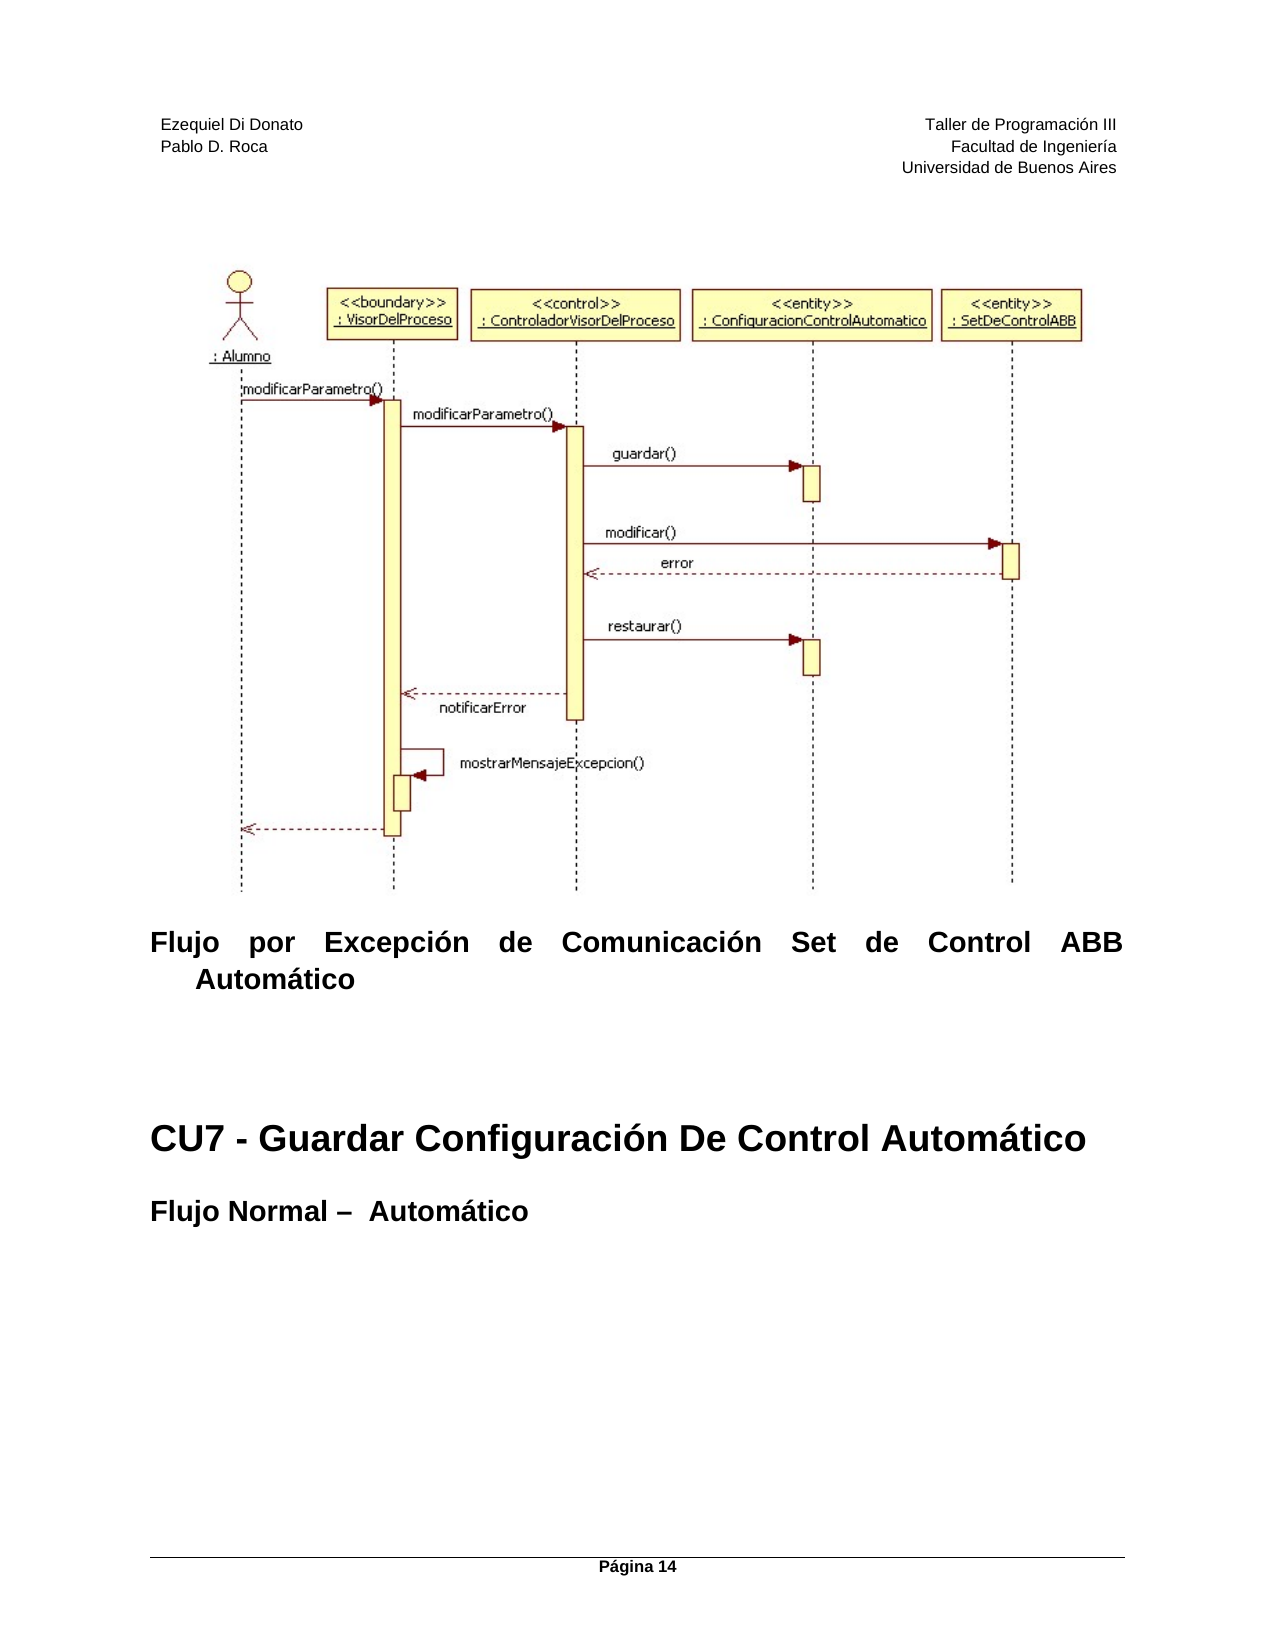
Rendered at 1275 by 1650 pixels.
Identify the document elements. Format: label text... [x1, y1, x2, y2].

picture [165, 243, 1110, 921]
subtitle CU7 - Guardar Configuración De Control Automático [150, 1117, 1125, 1159]
subtitle Flujo Normal – Automático [150, 1195, 1125, 1227]
subtitle Flujo por Excepción de Comunicación Set de Control ABB Automático [150, 921, 1125, 996]
